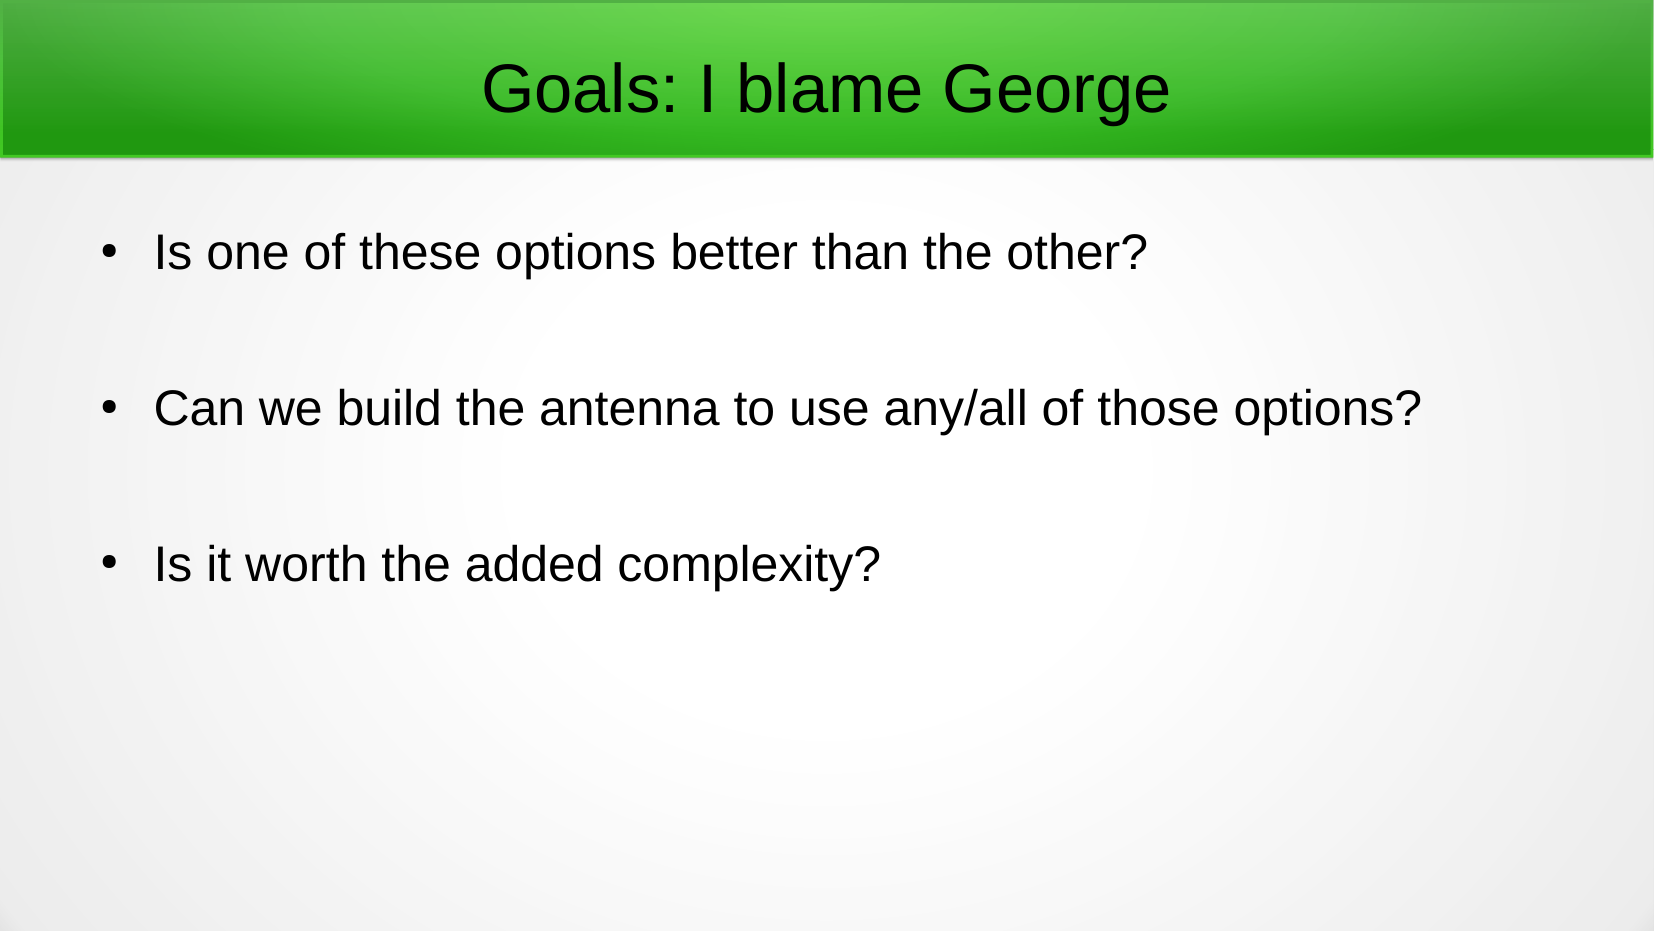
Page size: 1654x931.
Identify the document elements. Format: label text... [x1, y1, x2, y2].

list Is one of these options better than the other? Can we build the antenna to use any/all of those options? Is it worth the added complexity? [82, 224, 1571, 764]
title Goals: I blame George [82, 35, 1571, 142]
